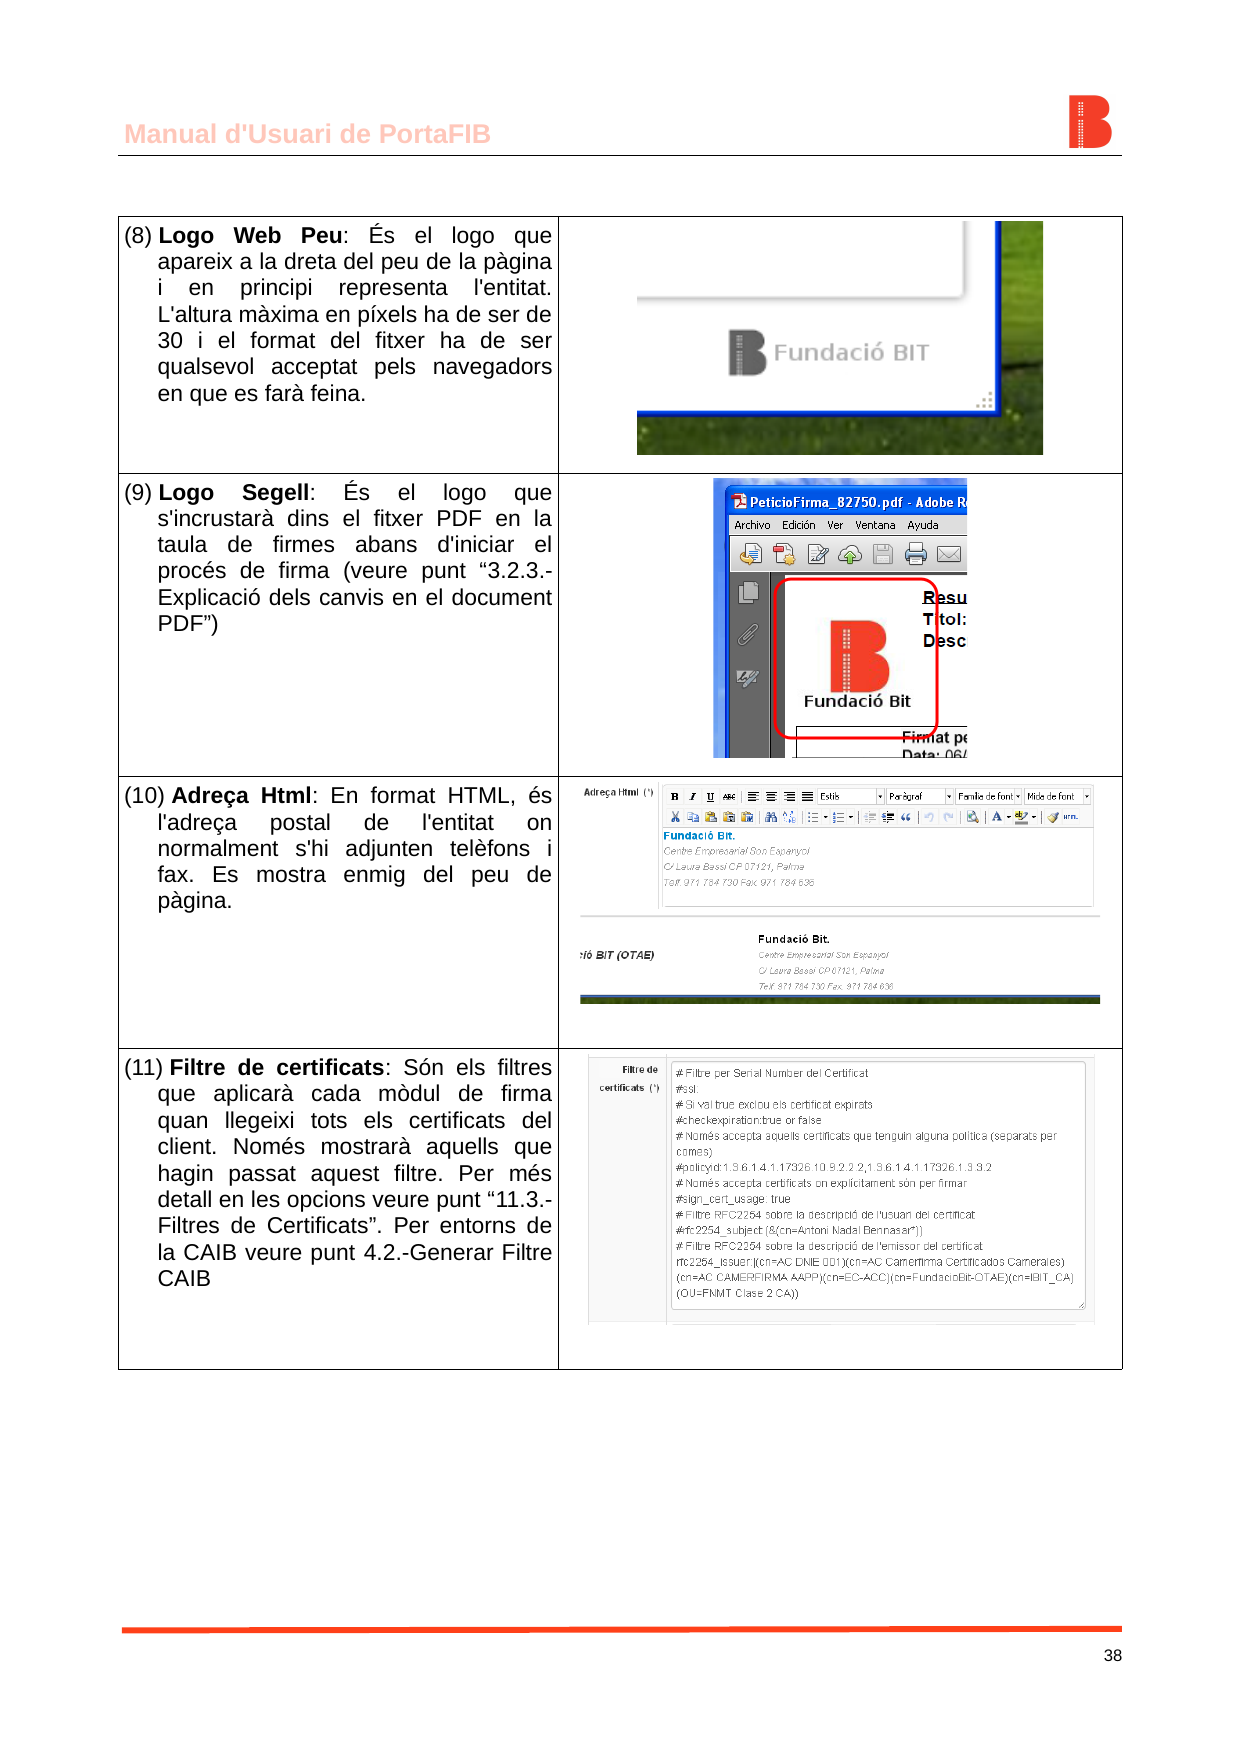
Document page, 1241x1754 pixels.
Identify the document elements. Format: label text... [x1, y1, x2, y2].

table_cell Filtre de certificats: Són els filtres que aplicarà cada mòdul de firma quan llegeixi tots els certificats del client. Només mostrarà aquells que hagin passat aquest filtre. Per més detall en les opcions veure punt “11.3.-Filtres de Certificats”. Per entorns de la CAIB veure punt 4.2.-Generar Filtre CAIB [119, 1049, 558, 1369]
table_cell Logo Web Peu: És el logo que apareix a la dreta del peu de la pàgina i en principi representa l'entitat. L'altura màxima en píxels ha de ser de 30 i el format del fitxer ha de ser qualsevol acceptat pels navegadors en que es farà feina. [119, 217, 558, 473]
picture [1063, 94, 1117, 150]
picture [713, 478, 968, 758]
picture [637, 221, 1044, 455]
table_cell [559, 1049, 1122, 1324]
table_cell Logo Segell: És el logo que s'incrustarà dins el fitxer PDF en la taula de firmes abans d'iniciar el procés de firma (veure punt “3.2.3.-Explicació dels canvis en el document PDF”) [119, 474, 558, 776]
picture [582, 1054, 1098, 1325]
table_cell [559, 217, 1122, 473]
table_cell [559, 777, 1122, 1048]
table_cell [559, 1325, 1122, 1369]
table_cell [559, 474, 1122, 776]
picture [580, 782, 1100, 1004]
table_cell Adreça Html: En format HTML, és l'adreça postal de l'entitat on normalment s'hi adjunten telèfons i fax. Es mostra enmig del peu de pàgina. [119, 777, 558, 1048]
